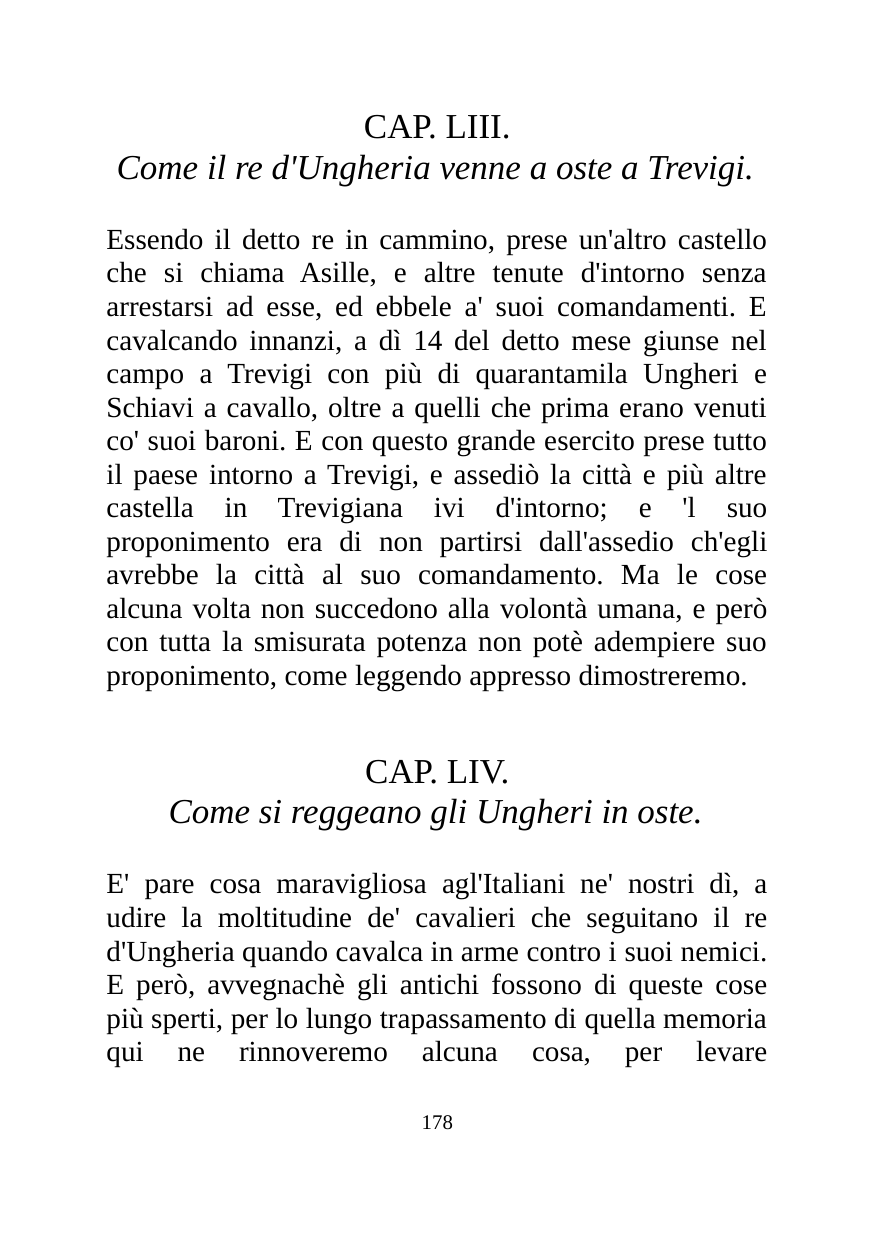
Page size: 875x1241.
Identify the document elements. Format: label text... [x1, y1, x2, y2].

subtitle CAP. LIV. Come si reggeano gli Ungheri in oste. [106, 751, 768, 831]
text Essendo il detto re in cammino, prese un'altro castello che si chiama Asille, e altre tenute d'intorno senza arrestarsi ad esse, ed ebbele a' suoi comandamenti. E cavalcando innanzi, a dì 14 del detto mese giunse nel campo a Trevigi con più di quarantamila Ungheri e Schiavi a cavallo, oltre a quelli che prima erano venuti co' suoi baroni. E con questo grande esercito prese tutto il paese intorno a Trevigi, e assediò la città e più altre castella in Trevigiana ivi d'intorno; e 'l suo proponimento era di non partirsi dall'assedio ch'egli avrebbe la città al suo comandamento. Ma le cose alcuna volta non succedono alla volontà umana, e però con tutta la smisurata potenza non potè adempiere suo proponimento, come leggendo appresso dimostreremo. [106, 222, 768, 692]
subtitle CAP. LIII. Come il re d'Ungheria venne a oste a Trevigi. [106, 106, 768, 187]
text E' pare cosa maravigliosa agl'Italiani ne' nostri dì, a udire la moltitudine de' cavalieri che seguitano il re d'Ungheria quando cavalca in arme contro i suoi nemici. E però, avvegnachè gli antichi fossono di queste cose più sperti, per lo lungo trapassamento di quella memoria qui ne rinnoveremo alcuna cosa, per levare [106, 867, 768, 1068]
